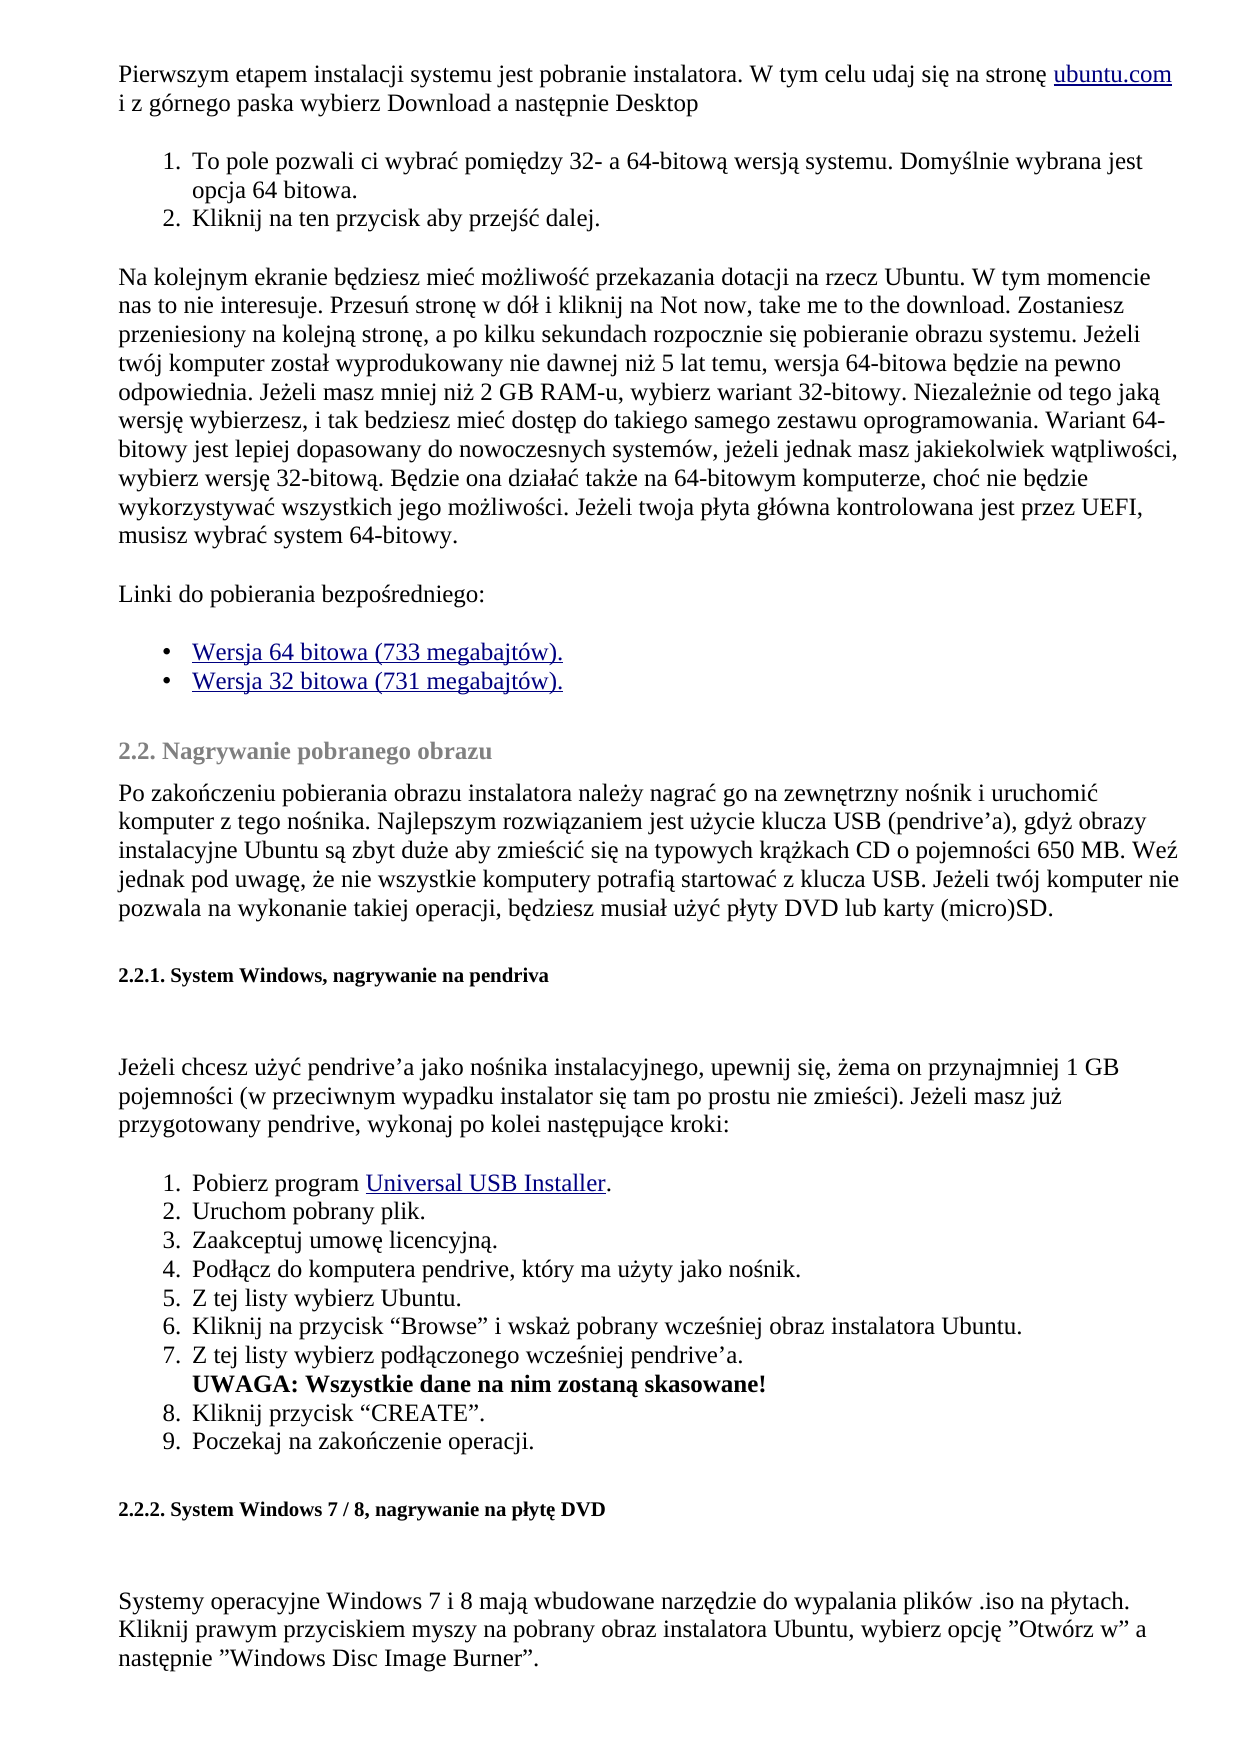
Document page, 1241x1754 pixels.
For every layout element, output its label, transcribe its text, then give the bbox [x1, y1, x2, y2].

list Kliknij na przycisk “Browse” i wskaż pobrany wcześniej obraz instalatora Ubuntu. [162, 1311, 1181, 1340]
list Kliknij przycisk “CREATE”. [162, 1398, 1181, 1426]
list To pole pozwali ci wybrać pomiędzy 32- a 64-bitową wersją systemu. Domyślnie wybrana jest opcja 64 bitowa. [162, 146, 1181, 203]
list Uruchom pobrany plik. [162, 1196, 1181, 1225]
list Wersja 32 bitowa (731 megabajtów). [162, 666, 1181, 694]
list Pobierz program Universal USB Installer. [162, 1168, 1181, 1196]
list Kliknij na ten przycisk aby przejść dalej. [162, 203, 1181, 232]
text Linki do pobierania bezpośredniego: [118, 579, 1181, 607]
subtitle 2.2. Nagrywanie pobranego obrazu [118, 736, 1181, 765]
text Po zakończeniu pobierania obrazu instalatora należy nagrać go na zewnętrzny nośnik i uruchomić komputer z tego nośnika. Najlepszym rozwiązaniem jest użycie klucza USB (pendrive’a), gdyż obrazy instalacyjne Ubuntu są zbyt duże aby zmieścić się na typowych krążkach CD o pojemności 650 MB. Weź jednak pod uwagę, że nie wszystkie komputery potrafią startować z klucza USB. Jeżeli twój komputer nie pozwala na wykonanie takiej operacji, będziesz musiał użyć płyty DVD lub karty (micro)SD. [118, 778, 1181, 921]
list Z tej listy wybierz podłączonego wcześniej pendrive’a. UWAGA: Wszystkie dane na nim zostaną skasowane! [162, 1340, 1181, 1398]
text Na kolejnym ekranie będziesz mieć możliwość przekazania dotacji na rzecz Ubuntu. W tym momencie nas to nie interesuje. Przesuń stronę w dół i kliknij na Not now, take me to the download. Zostaniesz przeniesiony na kolejną stronę, a po kilku sekundach rozpocznie się pobieranie obrazu systemu. Jeżeli twój komputer został wyprodukowany nie dawnej niż 5 lat temu, wersja 64-bitowa będzie na pewno odpowiednia. Jeżeli masz mniej niż 2 GB RAM-u, wybierz wariant 32-bitowy. Niezależnie od tego jaką wersję wybierzesz, i tak bedziesz mieć dostęp do takiego samego zestawu oprogramowania. Wariant 64-bitowy jest lepiej dopasowany do nowoczesnych systemów, jeżeli jednak masz jakiekolwiek wątpliwości, wybierz wersję 32-bitową. Będzie ona działać także na 64-bitowym komputerze, choć nie będzie wykorzystywać wszystkich jego możliwości. Jeżeli twoja płyta główna kontrolowana jest przez UEFI, musisz wybrać system 64-bitowy. [118, 262, 1181, 549]
list Wersja 64 bitowa (733 megabajtów). [162, 637, 1181, 666]
list Z tej listy wybierz Ubuntu. [162, 1283, 1181, 1311]
subtitle 2.2.2. System Windows 7 / 8, nagrywanie na płytę DVD [118, 1497, 1181, 1521]
text Systemy operacyjne Windows 7 i 8 mają wbudowane narzędzie do wypalania plików .iso na płytach. Kliknij prawym przyciskiem myszy na pobrany obraz instalatora Ubuntu, wybierz opcję ”Otwórz w” a następnie ”Windows Disc Image Burner”. [118, 1586, 1181, 1672]
subtitle 2.2.1. System Windows, nagrywanie na pendriva [118, 963, 1181, 987]
text Jeżeli chcesz użyć pendrive’a jako nośnika instalacyjnego, upewnij się, żema on przynajmniej 1 GB pojemności (w przeciwnym wypadku instalator się tam po prostu nie zmieści). Jeżeli masz już przygotowany pendrive, wykonaj po kolei następujące kroki: [118, 1052, 1181, 1138]
text Pierwszym etapem instalacji systemu jest pobranie instalatora. W tym celu udaj się na stronę ubuntu.com i z górnego paska wybierz Download a następnie Desktop [118, 59, 1181, 117]
list Poczekaj na zakończenie operacji. [162, 1426, 1181, 1455]
list Zaakceptuj umowę licencyjną. [162, 1225, 1181, 1254]
list Podłącz do komputera pendrive, który ma użyty jako nośnik. [162, 1254, 1181, 1283]
